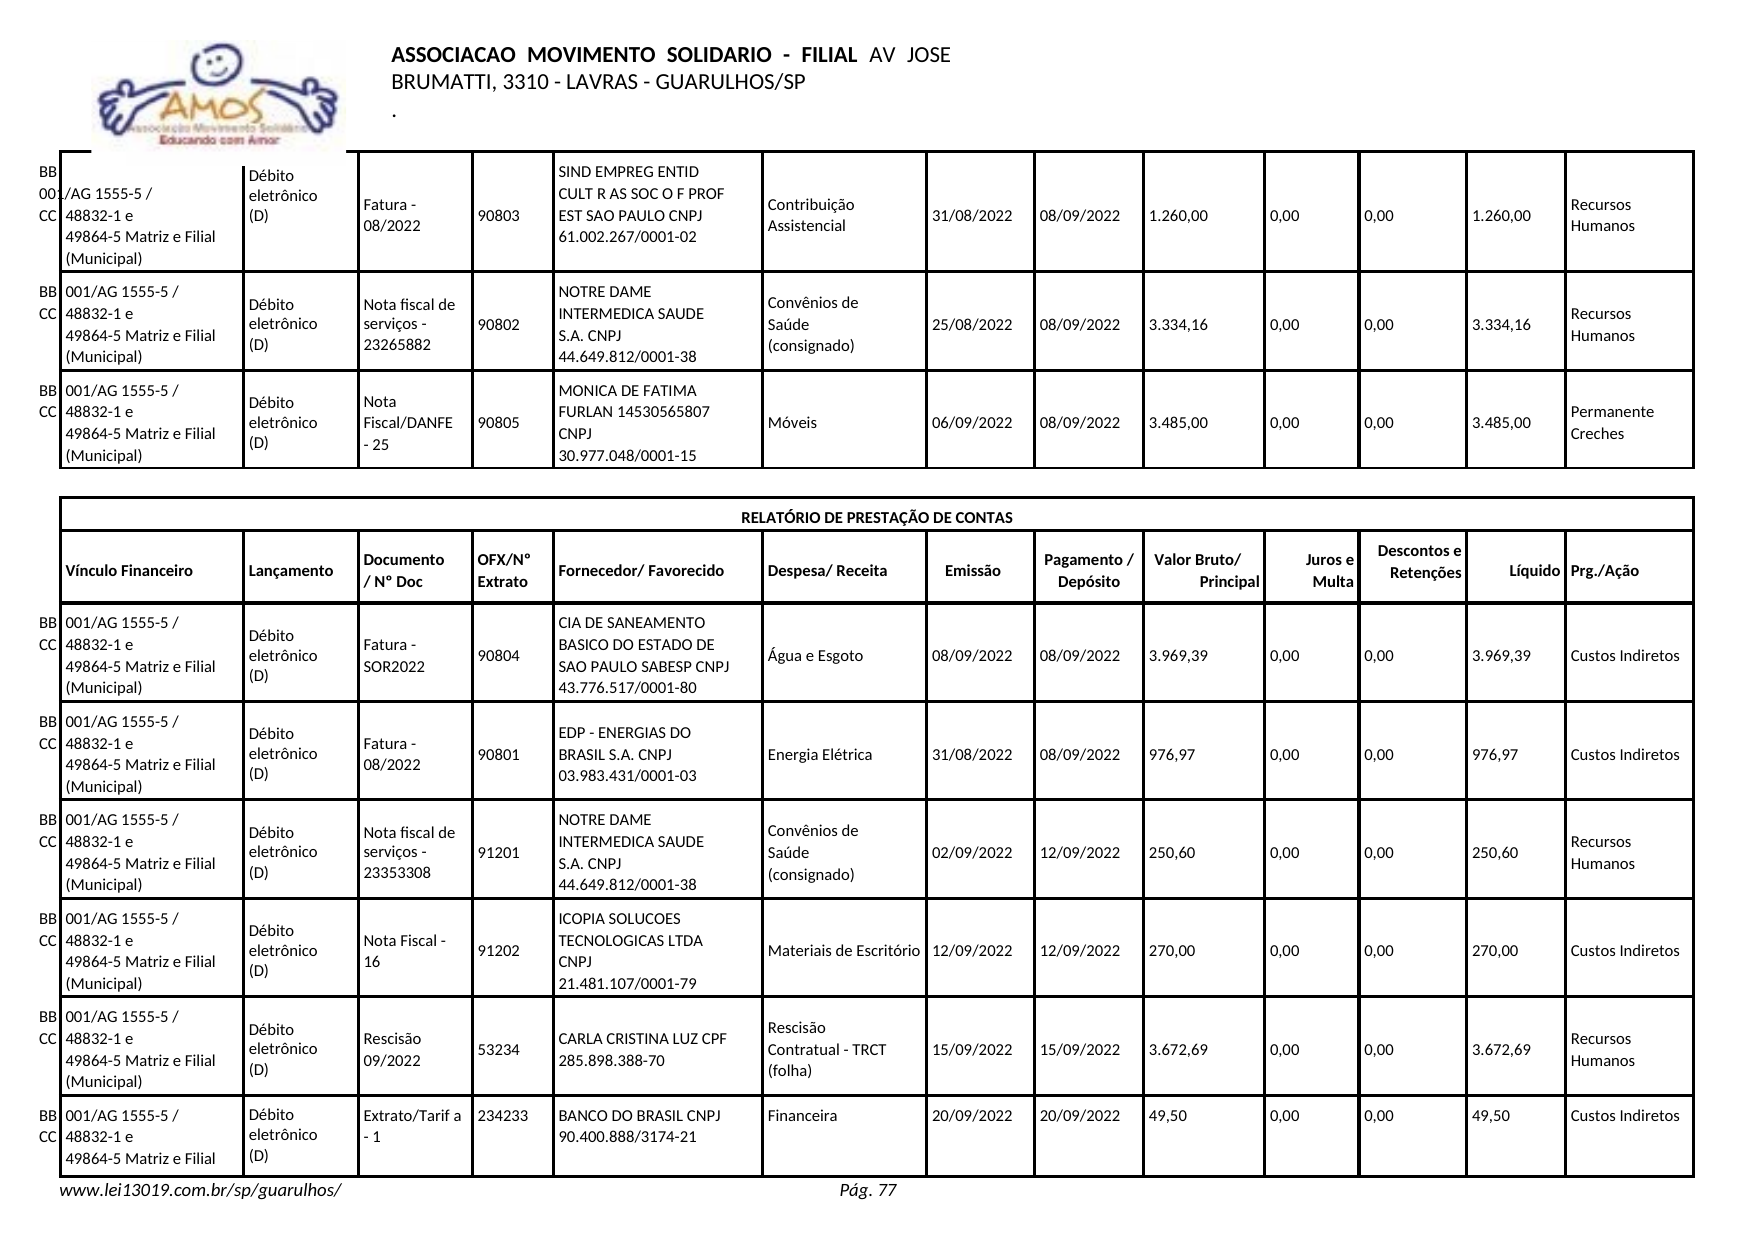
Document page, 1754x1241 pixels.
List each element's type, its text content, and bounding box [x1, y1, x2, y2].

table_cell 90802 [474, 273, 552, 368]
table_cell Documento / Nº Doc [360, 532, 471, 601]
table_cell 3.969,39 [1468, 605, 1564, 700]
table_cell Móveis [764, 372, 925, 467]
table_cell Débito eletrônico (D) [245, 801, 357, 897]
table_cell Energia Elétrica [764, 703, 925, 798]
table_cell 12/09/2022 [1036, 900, 1142, 995]
table_cell 270,00 [1145, 900, 1263, 995]
table_cell 0,00 [1266, 153, 1357, 270]
table_cell SIND EMPREG ENTID CULT R AS SOC O F PROF EST SAO PAULO CNPJ 61.002.267/0001-02 [555, 153, 761, 270]
table_cell 3.969,39 [1145, 605, 1263, 700]
table_cell 53234 [474, 998, 552, 1093]
table_cell 001/AG 1555-5 / 48832-1 e 49864-5 Matriz e Filial (Municipal) [62, 801, 242, 897]
table_cell 08/09/2022 [1036, 372, 1142, 467]
table_cell 08/09/2022 [928, 605, 1033, 700]
table_cell Nota Fiscal/DANFE - 25 [360, 372, 471, 467]
table_cell ICOPIA SOLUCOES TECNOLOGICAS LTDA CNPJ 21.481.107/0001-79 [555, 900, 761, 995]
table_cell Extrato/Tarif a - 1 [360, 1097, 471, 1175]
table_cell 1.260,00 [1145, 153, 1263, 270]
table_cell 91201 [474, 801, 552, 897]
table_cell Nota Fiscal - 16 [360, 900, 471, 995]
table_cell Fatura - 08/2022 [360, 703, 471, 798]
table_cell 234233 [474, 1097, 552, 1175]
table_cell 08/09/2022 [1036, 703, 1142, 798]
table_cell 3.485,00 [1468, 372, 1564, 467]
table_cell BANCO DO BRASIL CNPJ 90.400.888/3174-21 [555, 1097, 761, 1175]
table_cell 0,00 [1361, 900, 1465, 995]
table_cell 0,00 [1266, 372, 1357, 467]
table_cell 001/AG 1555-5 / 48832-1 e 49864-5 Matriz e Filial (Municipal) [62, 372, 242, 467]
table_cell NOTRE DAME INTERMEDICA SAUDE S.A. CNPJ 44.649.812/0001-38 [555, 273, 761, 368]
table_cell Lançamento [245, 532, 357, 601]
table_cell Débito eletrônico (D) [245, 605, 357, 700]
table_cell Materiais de Escritório [764, 900, 925, 995]
table_cell 0,00 [1266, 703, 1357, 798]
table_cell 12/09/2022 [928, 900, 1033, 995]
table_cell 06/09/2022 [928, 372, 1033, 467]
table_cell Fatura - SOR2022 [360, 605, 471, 700]
table_cell 270,00 [1468, 900, 1564, 995]
table_cell 15/09/2022 [928, 998, 1033, 1093]
table_cell Custos Indiretos [1567, 900, 1692, 995]
table_cell Nota fiscal de serviços - 23265882 [360, 273, 471, 368]
table_cell 0,00 [1361, 703, 1465, 798]
table_cell Vínculo Financeiro [62, 532, 242, 601]
table_cell 90801 [474, 703, 552, 798]
table_cell Despesa/ Receita [764, 532, 925, 601]
table_cell EDP - ENERGIAS DO BRASIL S.A. CNPJ 03.983.431/0001-03 [555, 703, 761, 798]
table_cell OFX/Nº Extrato [474, 532, 552, 601]
table_cell 001/AG 1555-5 / 48832-1 e 49864-5 Matriz e Filial [62, 1097, 242, 1175]
table_cell CARLA CRISTINA LUZ CPF 285.898.388-70 [555, 998, 761, 1093]
table_cell Custos Indiretos [1567, 703, 1692, 798]
table_cell 1.260,00 [1468, 153, 1564, 270]
table_cell MONICA DE FATIMA FURLAN 14530565807 CNPJ 30.977.048/0001-15 [555, 372, 761, 467]
table_cell 08/09/2022 [1036, 273, 1142, 368]
table_cell 0,00 [1266, 801, 1357, 897]
table_cell Débito eletrônico (D) [245, 703, 357, 798]
table_cell Contribuição Assistencial [764, 153, 925, 270]
table_cell Juros e Multa [1266, 532, 1357, 601]
table_cell CIA DE SANEAMENTO BASICO DO ESTADO DE SAO PAULO SABESP CNPJ 43.776.517/0001-80 [555, 605, 761, 700]
table_cell 49,50 [1468, 1097, 1564, 1175]
table_cell 0,00 [1266, 1097, 1357, 1175]
table_cell 31/08/2022 [928, 703, 1033, 798]
table_cell 001/AG 1555-5 / 48832-1 e 49864-5 Matriz e Filial (Municipal) [62, 153, 242, 270]
table_cell Custos Indiretos [1567, 605, 1692, 700]
table_cell Pagamento / Depósito [1036, 532, 1142, 601]
table_cell 90805 [474, 372, 552, 467]
table_cell Emissão [928, 532, 1033, 601]
table_cell 3.485,00 [1145, 372, 1263, 467]
table_cell 0,00 [1361, 1097, 1465, 1175]
table_cell 0,00 [1361, 998, 1465, 1093]
table_cell 001/AG 1555-5 / 48832-1 e 49864-5 Matriz e Filial (Municipal) [62, 900, 242, 995]
table_cell 3.334,16 [1145, 273, 1263, 368]
table_cell 3.672,69 [1468, 998, 1564, 1093]
table_cell Rescisão 09/2022 [360, 998, 471, 1093]
table_cell Fatura - 08/2022 [360, 153, 471, 270]
table_cell 0,00 [1361, 801, 1465, 897]
table_cell Recursos Humanos [1567, 801, 1692, 897]
table_cell Recursos Humanos [1567, 153, 1692, 270]
table_cell 3.672,69 [1145, 998, 1263, 1093]
table_cell Recursos Humanos [1567, 273, 1692, 368]
table_cell 001/AG 1555-5 / 48832-1 e 49864-5 Matriz e Filial (Municipal) [62, 998, 242, 1093]
table_cell 001/AG 1555-5 / 48832-1 e 49864-5 Matriz e Filial (Municipal) [62, 703, 242, 798]
table_cell Financeira [764, 1097, 925, 1175]
table_cell Débito eletrônico (D) [245, 1097, 357, 1175]
table_cell 20/09/2022 [1036, 1097, 1142, 1175]
table_cell Débito eletrônico (D) [245, 153, 357, 270]
table_cell 08/09/2022 [1036, 605, 1142, 700]
table_cell Valor Bruto/ Principal [1145, 532, 1263, 601]
table_cell Débito eletrônico (D) [245, 273, 357, 368]
table_cell Nota fiscal de serviços - 23353308 [360, 801, 471, 897]
table_cell Permanente Creches [1567, 372, 1692, 467]
table_cell 08/09/2022 [1036, 153, 1142, 270]
table_cell Débito eletrônico (D) [245, 900, 357, 995]
table_cell 20/09/2022 [928, 1097, 1033, 1175]
table_cell Convênios de Saúde (consignado) [764, 801, 925, 897]
table_cell 0,00 [1361, 372, 1465, 467]
table_cell 001/AG 1555-5 / 48832-1 e 49864-5 Matriz e Filial (Municipal) [62, 273, 242, 368]
table_cell Rescisão Contratual - TRCT (folha) [764, 998, 925, 1093]
table_cell Descontos e Retenções [1361, 532, 1465, 601]
table_header RELATÓRIO DE PRESTAÇÃO DE CONTAS [62, 499, 1692, 529]
table_cell Custos Indiretos [1567, 1097, 1692, 1175]
table_cell 001/AG 1555-5 / 48832-1 e 49864-5 Matriz e Filial (Municipal) [62, 605, 242, 700]
table_cell 12/09/2022 [1036, 801, 1142, 897]
table_cell 0,00 [1266, 900, 1357, 995]
table_cell 3.334,16 [1468, 273, 1564, 368]
table_cell 976,97 [1145, 703, 1263, 798]
table_cell NOTRE DAME INTERMEDICA SAUDE S.A. CNPJ 44.649.812/0001-38 [555, 801, 761, 897]
table_cell Fornecedor/ Favorecido [555, 532, 761, 601]
table_cell 0,00 [1361, 605, 1465, 700]
table_cell 0,00 [1266, 998, 1357, 1093]
table_cell 90803 [474, 153, 552, 270]
table_cell Água e Esgoto [764, 605, 925, 700]
table_cell Recursos Humanos [1567, 998, 1692, 1093]
table_cell 25/08/2022 [928, 273, 1033, 368]
table_cell Débito eletrônico (D) [245, 998, 357, 1093]
table_cell 90804 [474, 605, 552, 700]
table_cell 15/09/2022 [1036, 998, 1142, 1093]
table_cell Líquido [1468, 532, 1564, 601]
table_cell 976,97 [1468, 703, 1564, 798]
table_cell 02/09/2022 [928, 801, 1033, 897]
table_cell 91202 [474, 900, 552, 995]
table_cell 0,00 [1361, 153, 1465, 270]
table_cell Prg./Ação [1567, 532, 1692, 601]
table_cell 0,00 [1266, 273, 1357, 368]
table_cell Convênios de Saúde (consignado) [764, 273, 925, 368]
table_cell 49,50 [1145, 1097, 1263, 1175]
table_cell 250,60 [1468, 801, 1564, 897]
table_cell 0,00 [1266, 605, 1357, 700]
table_cell 250,60 [1145, 801, 1263, 897]
table_cell 31/08/2022 [928, 153, 1033, 270]
table_cell 0,00 [1361, 273, 1465, 368]
table_cell Débito eletrônico (D) [245, 372, 357, 467]
